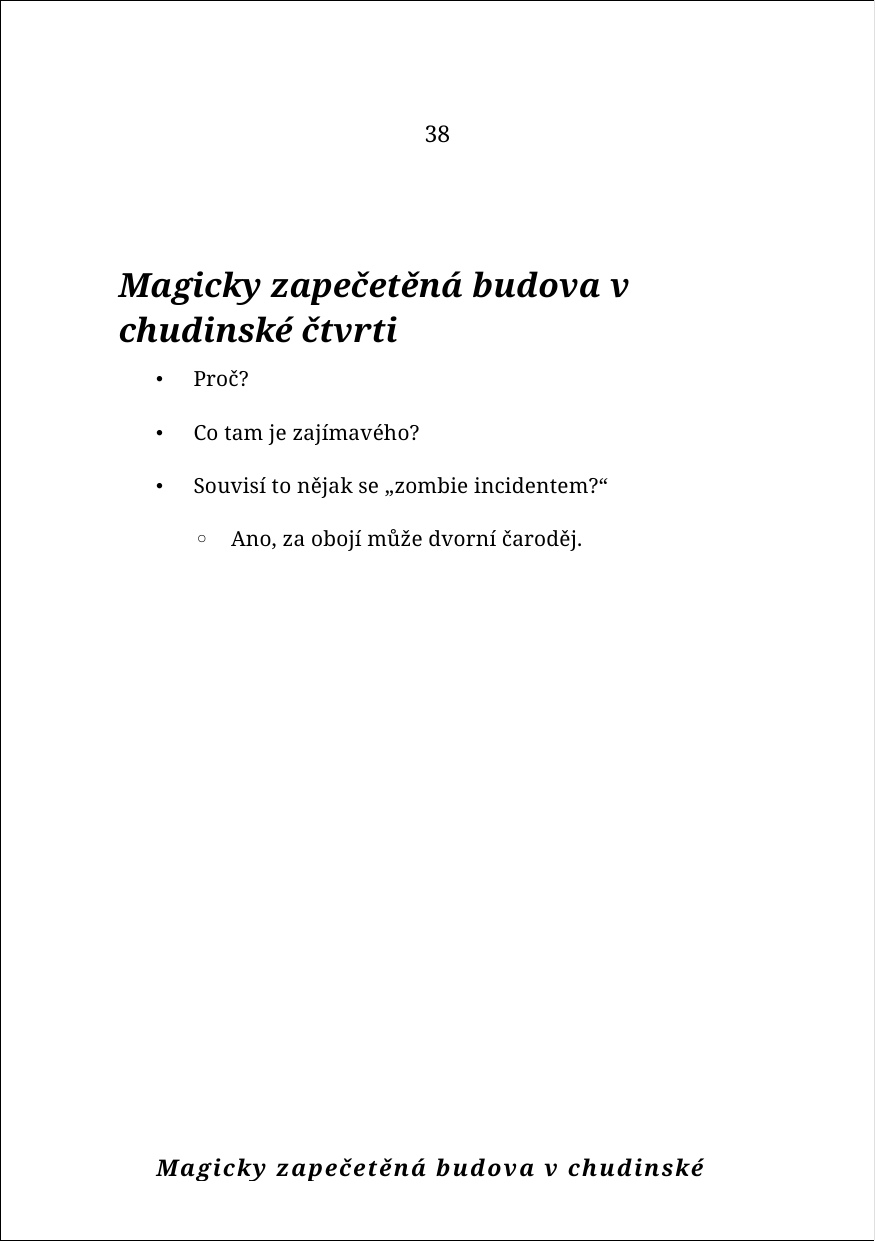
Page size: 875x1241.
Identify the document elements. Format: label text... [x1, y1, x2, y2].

subtitle Magicky zapečetěná budova v chudinské čtvrti [118, 262, 756, 353]
list Ano, za obojí může dvorní čaroděj. [193, 524, 756, 552]
list Co tam je zajímavého? [156, 418, 756, 446]
list Proč? [156, 364, 756, 393]
list Souvisí to nějak se „zombie incidentem?“ [156, 471, 756, 499]
